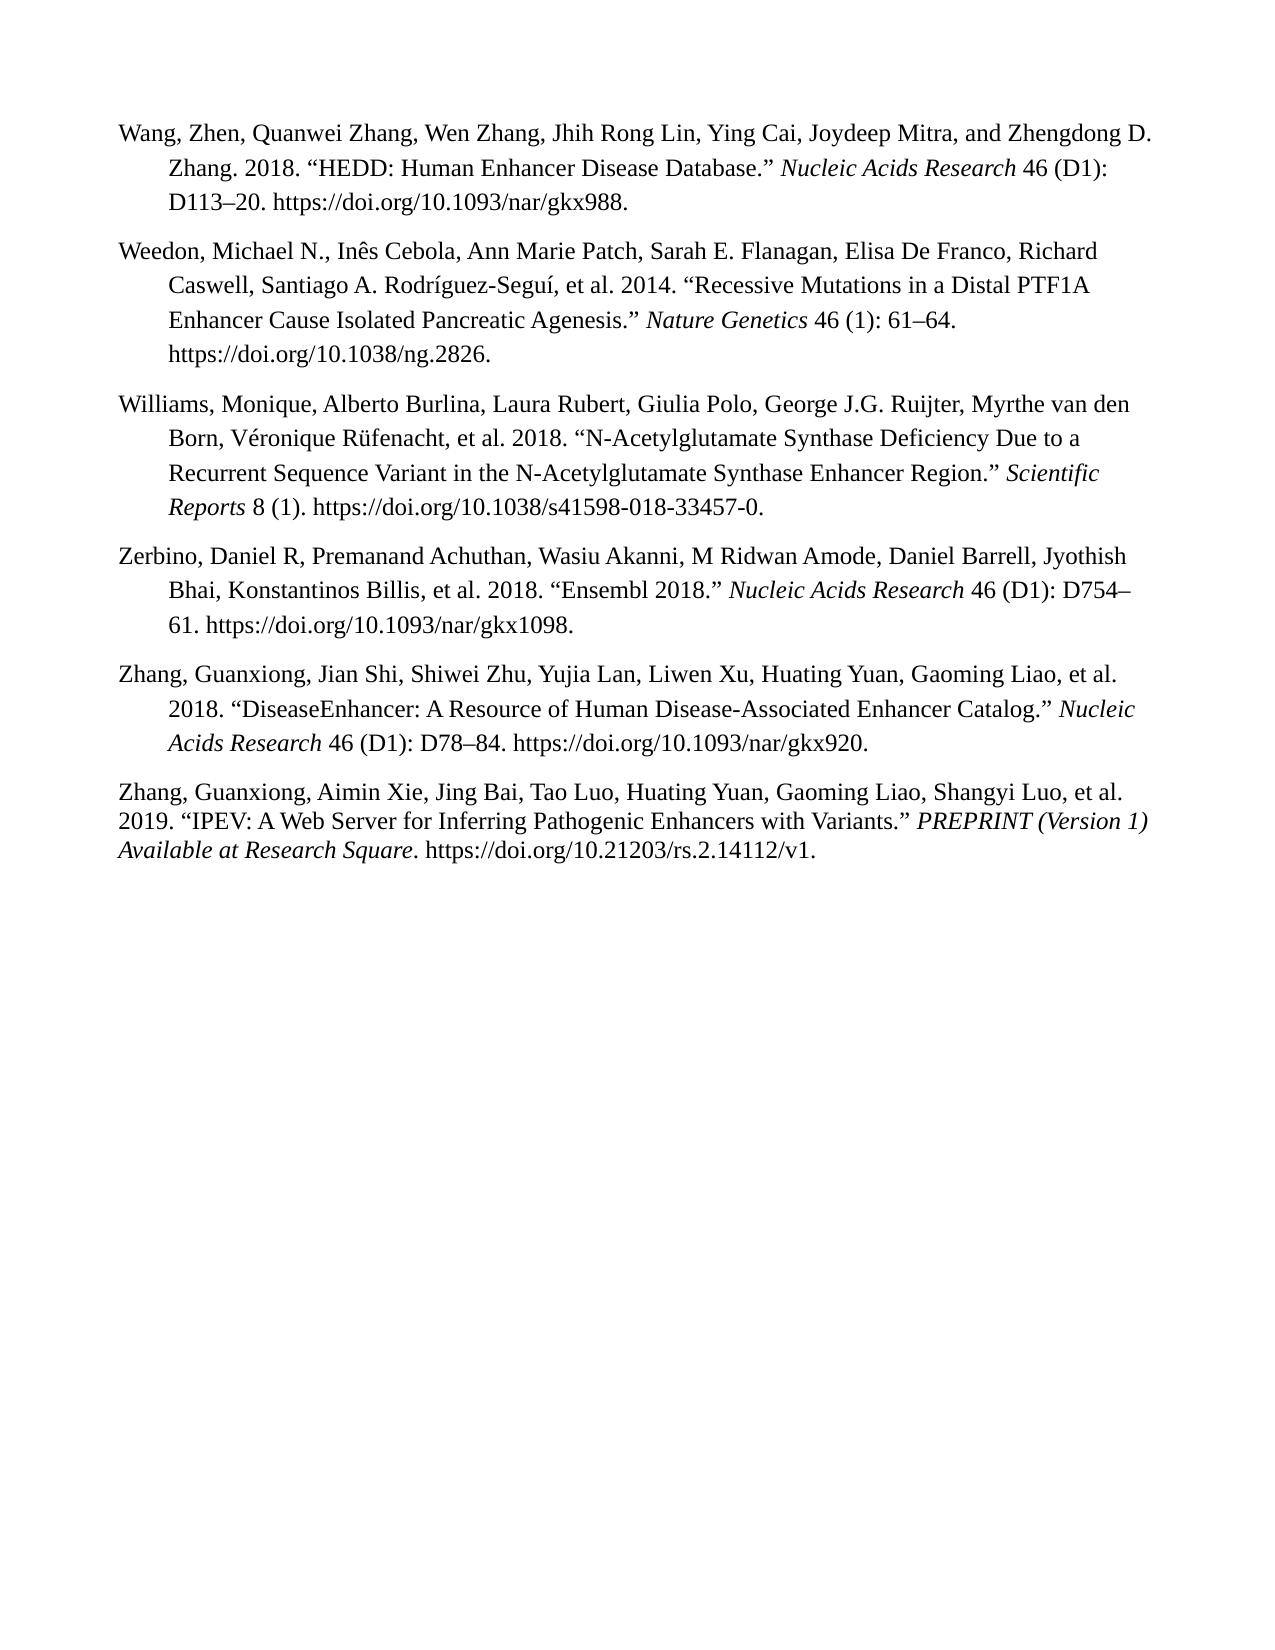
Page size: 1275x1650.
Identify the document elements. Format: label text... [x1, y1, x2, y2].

text Wang, Zhen, Quanwei Zhang, Wen Zhang, Jhih Rong Lin, Ying Cai, Joydeep Mitra, and Zhengdong D. Zhang. 2018. “HEDD: Human Enhancer Disease Database.” Nucleic Acids Research 46 (D1): D113–20. https://doi.org/10.1093/nar/gkx988. [118, 118, 1157, 216]
text Zerbino, Daniel R, Premanand Achuthan, Wasiu Akanni, M Ridwan Amode, Daniel Barrell, Jyothish Bhai, Konstantinos Billis, et al. 2018. “Ensembl 2018.” Nucleic Acids Research 46 (D1): D754–61. https://doi.org/10.1093/nar/gkx1098. [118, 541, 1157, 639]
text Williams, Monique, Alberto Burlina, Laura Rubert, Giulia Polo, George J.G. Ruijter, Myrthe van den Born, Véronique Rüfenacht, et al. 2018. “N-Acetylglutamate Synthase Deficiency Due to a Recurrent Sequence Variant in the N-Acetylglutamate Synthase Enhancer Region.” Scientific Reports 8 (1). https://doi.org/10.1038/s41598-018-33457-0. [118, 389, 1157, 521]
text Zhang, Guanxiong, Jian Shi, Shiwei Zhu, Yujia Lan, Liwen Xu, Huating Yuan, Gaoming Liao, et al. 2018. “DiseaseEnhancer: A Resource of Human Disease-Associated Enhancer Catalog.” Nucleic Acids Research 46 (D1): D78–84. https://doi.org/10.1093/nar/gkx920. [118, 659, 1157, 757]
text Zhang, Guanxiong, Aimin Xie, Jing Bai, Tao Luo, Huating Yuan, Gaoming Liao, Shangyi Luo, et al. 2019. “IPEV: A Web Server for Inferring Pathogenic Enhancers with Variants.” PREPRINT (Version 1) Available at Research Square. https://doi.org/10.21203/rs.2.14112/v1. [118, 777, 1157, 863]
text Weedon, Michael N., Inês Cebola, Ann Marie Patch, Sarah E. Flanagan, Elisa De Franco, Richard Caswell, Santiago A. Rodríguez-Seguí, et al. 2014. “Recessive Mutations in a Distal PTF1A Enhancer Cause Isolated Pancreatic Agenesis.” Nature Genetics 46 (1): 61–64. https://doi.org/10.1038/ng.2826. [118, 236, 1157, 368]
